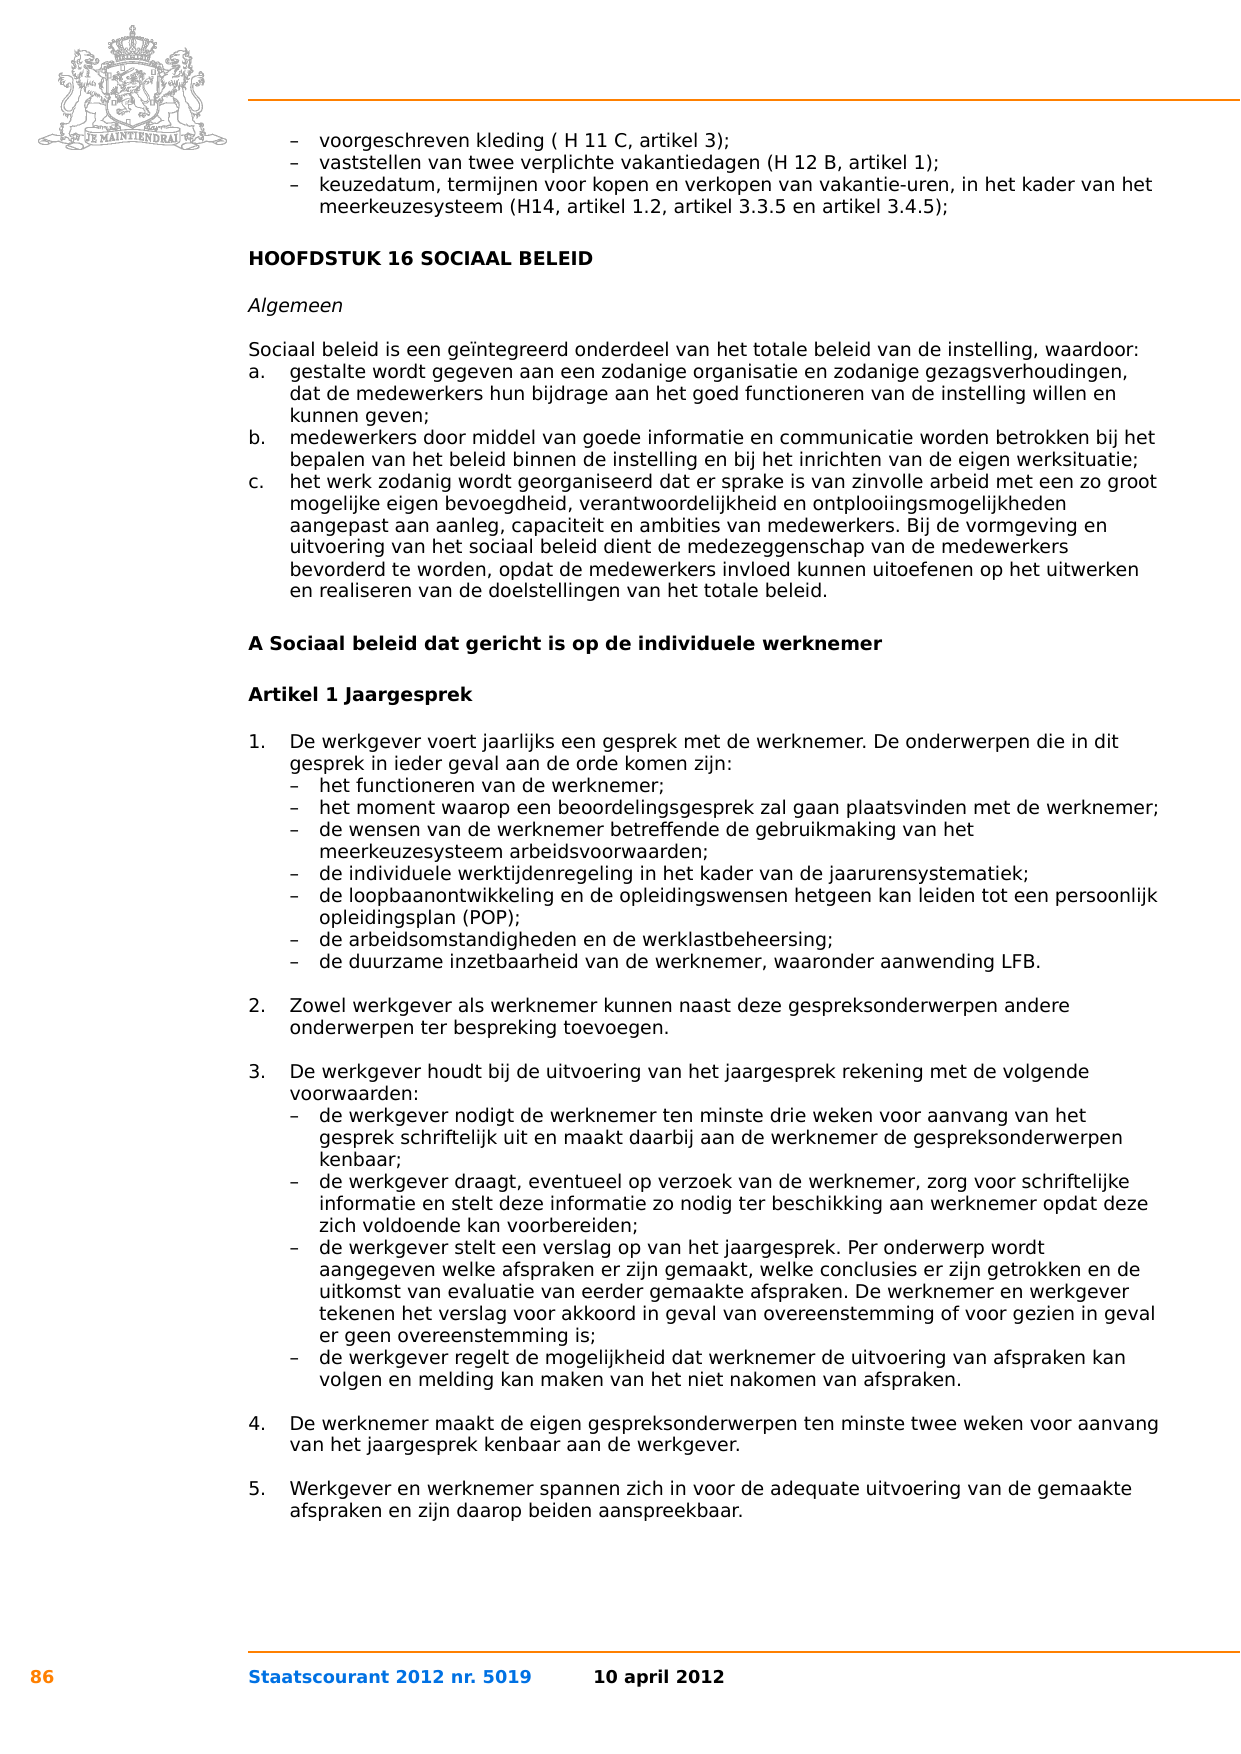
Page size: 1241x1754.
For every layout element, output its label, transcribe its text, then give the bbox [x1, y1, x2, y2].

subtitle Artikel 1 Jaargesprek [248, 684, 1163, 706]
subtitle A Sociaal beleid dat gericht is op de individuele werknemer [248, 632, 1163, 654]
text – de wensen van de werknemer betreffende de gebruikmaking van het meerkeuzesysteem arbeidsvoorwaarden; [289, 819, 1163, 863]
subtitle HOOFDSTUK 16 SOCIAAL BELEID [248, 248, 1163, 270]
text – de individuele werktijdenregeling in het kader van de jaarurensystematiek; [289, 863, 1163, 885]
text – de duurzame inzetbaarheid van de werknemer, waaronder aanwending LFB. [289, 951, 1163, 973]
picture [38, 25, 227, 150]
text – vaststellen van twee verplichte vakantiedagen (H 12 B, artikel 1); [289, 152, 1163, 174]
text – de werkgever nodigt de werknemer ten minste drie weken voor aanvang van het gesprek schriftelijk uit en maakt daarbij aan de werknemer de gespreksonderwerpen kenbaar; [289, 1105, 1163, 1171]
text c. het werk zodanig wordt georganiseerd dat er sprake is van zinvolle arbeid met een zo groot mogelijke eigen bevoegdheid, verantwoordelijkheid en ontplooiingsmogelijkheden aangepast aan aanleg, capaciteit en ambities van medewerkers. Bij de vormgeving en uitvoering van het sociaal beleid dient de medezeggenschap van de medewerkers bevorderd te worden, opdat de medewerkers invloed kunnen uitoefenen op het uitwerken en realiseren van de doelstellingen van het totale beleid. [248, 471, 1163, 602]
text – de arbeidsomstandigheden en de werklastbeheersing; [289, 929, 1163, 951]
text 4. De werknemer maakt de eigen gespreksonderwerpen ten minste twee weken voor aanvang van het jaargesprek kenbaar aan de werkgever. [248, 1412, 1163, 1456]
subtitle Algemeen [248, 295, 1163, 317]
text a. gestalte wordt gegeven aan een zodanige organisatie en zodanige gezagsverhoudingen, dat de medewerkers hun bijdrage aan het goed functioneren van de instelling willen en kunnen geven; [248, 361, 1163, 427]
text – de werkgever stelt een verslag op van het jaargesprek. Per onderwerp wordt aangegeven welke afspraken er zijn gemaakt, welke conclusies er zijn getrokken en de uitkomst van evaluatie van eerder gemaakte afspraken. De werknemer en werkgever tekenen het verslag voor akkoord in geval van overeenstemming of voor gezien in geval er geen overeenstemming is; [289, 1237, 1163, 1347]
text – voorgeschreven kleding ( H 11 C, artikel 3); [289, 130, 1163, 152]
text – het functioneren van de werknemer; [289, 775, 1163, 797]
text b. medewerkers door middel van goede informatie en communicatie worden betrokken bij het bepalen van het beleid binnen de instelling en bij het inrichten van de eigen werksituatie; [248, 427, 1163, 471]
text – de loopbaanontwikkeling en de opleidingswensen hetgeen kan leiden tot een persoonlijk opleidingsplan (POP); [289, 885, 1163, 929]
text Sociaal beleid is een geïntegreerd onderdeel van het totale beleid van de instelling, waardoor: [248, 339, 1163, 361]
text 3. De werkgever houdt bij de uitvoering van het jaargesprek rekening met de volgende voorwaarden: [248, 1061, 1163, 1105]
text – het moment waarop een beoordelingsgesprek zal gaan plaatsvinden met de werknemer; [289, 797, 1163, 819]
text 2. Zowel werkgever als werknemer kunnen naast deze gespreksonderwerpen andere onderwerpen ter bespreking toevoegen. [248, 995, 1163, 1039]
text – de werkgever regelt de mogelijkheid dat werknemer de uitvoering van afspraken kan volgen en melding kan maken van het niet nakomen van afspraken. [289, 1347, 1163, 1391]
text – de werkgever draagt, eventueel op verzoek van de werknemer, zorg voor schriftelijke informatie en stelt deze informatie zo nodig ter beschikking aan werknemer opdat deze zich voldoende kan voorbereiden; [289, 1171, 1163, 1237]
text 1. De werkgever voert jaarlijks een gesprek met de werknemer. De onderwerpen die in dit gesprek in ieder geval aan de orde komen zijn: [248, 731, 1163, 775]
text 5. Werkgever en werknemer spannen zich in voor de adequate uitvoering van de gemaakte afspraken en zijn daarop beiden aanspreekbaar. [248, 1478, 1163, 1522]
text – keuzedatum, termijnen voor kopen en verkopen van vakantie-uren, in het kader van het meerkeuzesysteem (H14, artikel 1.2, artikel 3.3.5 en artikel 3.4.5); [289, 174, 1163, 218]
